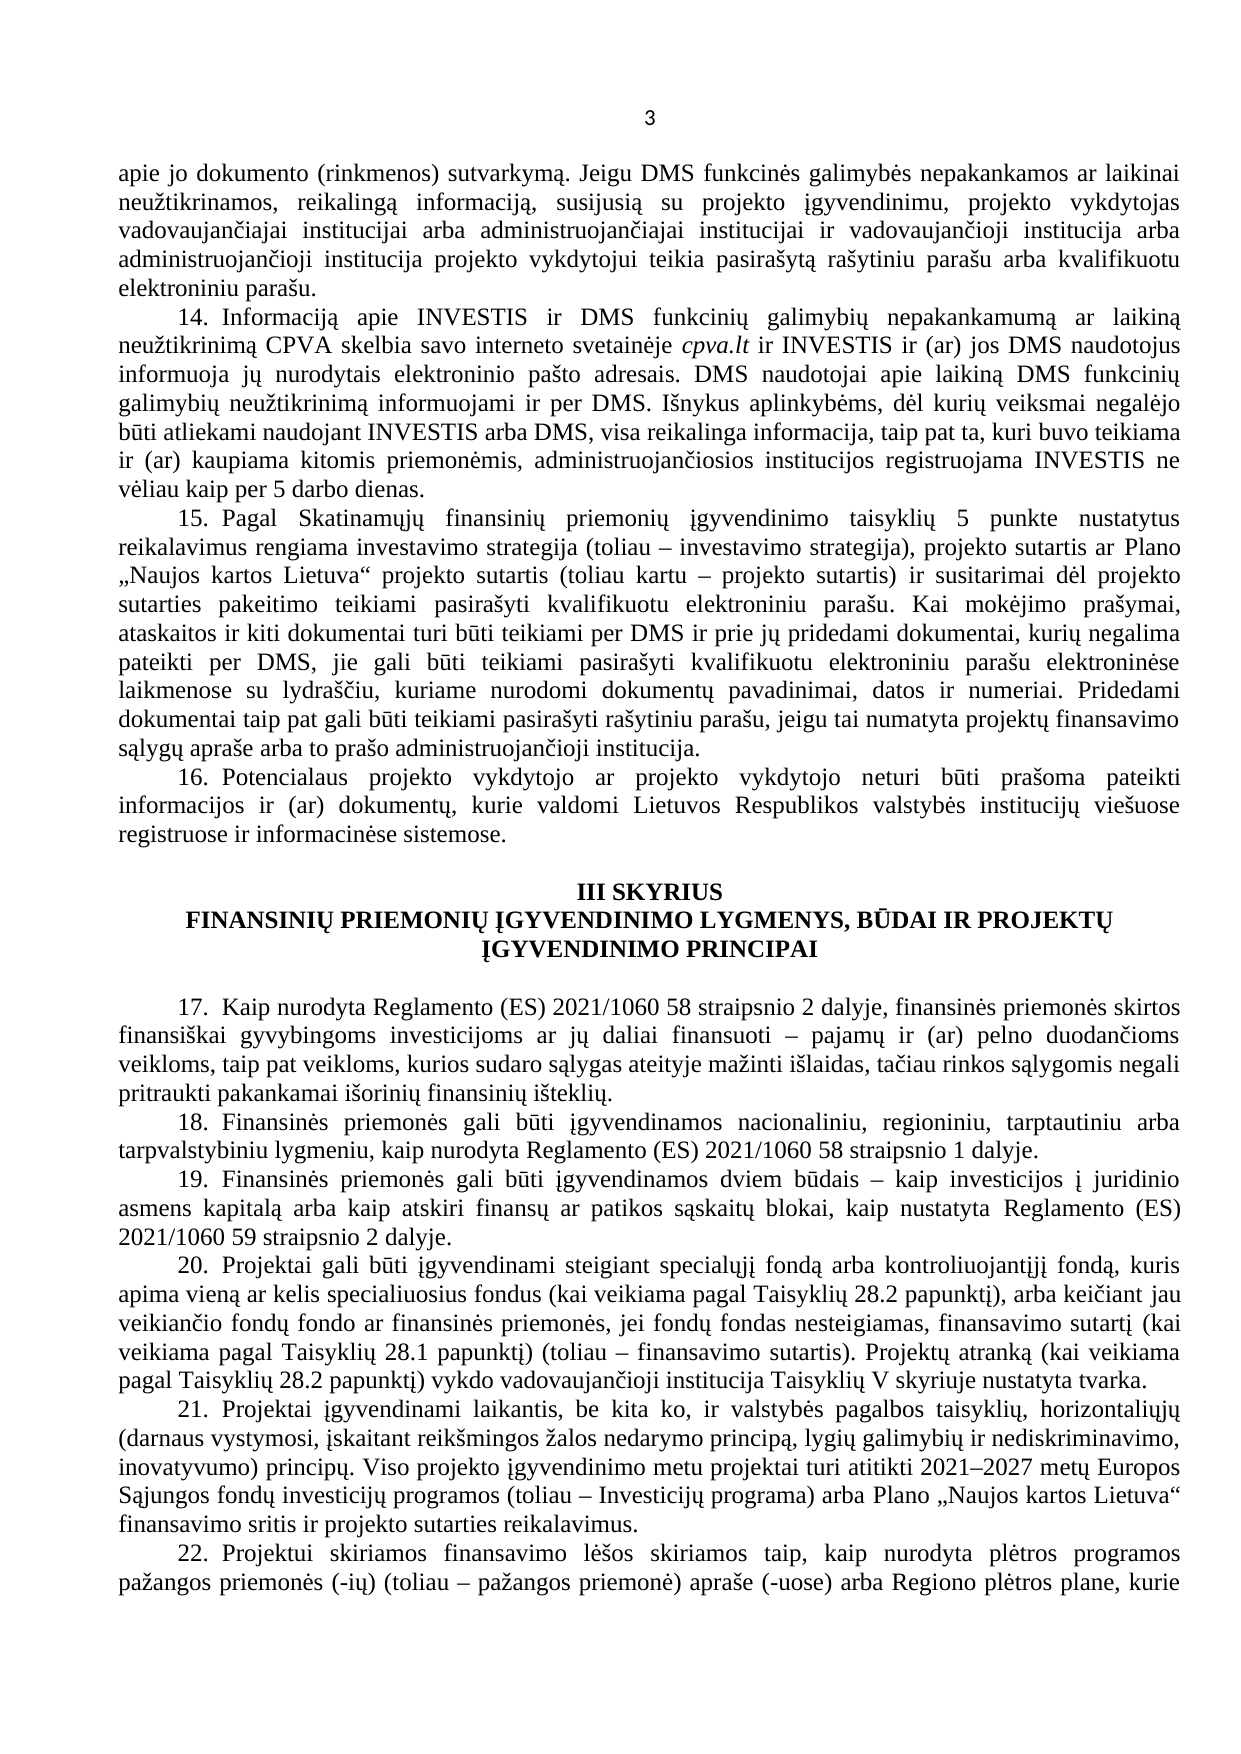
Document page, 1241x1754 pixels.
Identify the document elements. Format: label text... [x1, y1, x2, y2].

text 16. Potencialaus projekto vykdytojo ar projekto vykdytojo neturi būti prašoma pateikti informacijos ir (ar) dokumentų, kurie valdomi Lietuvos Respublikos valstybės institucijų viešuose registruose ir informacinėse sistemose. [118, 762, 1181, 848]
text 17. Kaip nurodyta Reglamento (ES) 2021/1060 58 straipsnio 2 dalyje, finansinės priemonės skirtos finansiškai gyvybingoms investicijoms ar jų daliai finansuoti – pajamų ir (ar) pelno duodančioms veikloms, taip pat veikloms, kurios sudaro sąlygas ateityje mažinti išlaidas, tačiau rinkos sąlygomis negali pritraukti pakankamai išorinių finansinių išteklių. [118, 992, 1181, 1107]
text 21. Projektai įgyvendinami laikantis, be kita ko, ir valstybės pagalbos taisyklių, horizontaliųjų (darnaus vystymosi, įskaitant reikšmingos žalos nedarymo principą, lygių galimybių ir nediskriminavimo, inovatyvumo) principų. Viso projekto įgyvendinimo metu projektai turi atitikti 2021–2027 metų Europos Sąjungos fondų investicijų programos (toliau – Investicijų programa) arba Plano „Naujos kartos Lietuva“ finansavimo sritis ir projekto sutarties reikalavimus. [118, 1394, 1181, 1538]
text III SKYRIUS [118, 877, 1181, 905]
text 19. Finansinės priemonės gali būti įgyvendinamos dviem būdais – kaip investicijos į juridinio asmens kapitalą arba kaip atskiri finansų ar patikos sąskaitų blokai, kaip nustatyta Reglamento (ES) 2021/1060 59 straipsnio 2 dalyje. [118, 1164, 1181, 1250]
text 22. Projektui skiriamos finansavimo lėšos skiriamos taip, kaip nurodyta plėtros programos pažangos priemonės (-ių) (toliau – pažangos priemonė) apraše (-uose) arba Regiono plėtros plane, kurie [118, 1538, 1181, 1595]
text 20. Projektai gali būti įgyvendinami steigiant specialųjį fondą arba kontroliuojantįjį fondą, kuris apima vieną ar kelis specialiuosius fondus (kai veikiama pagal Taisyklių 28.2 papunktį), arba keičiant jau veikiančio fondų fondo ar finansinės priemonės, jei fondų fondas nesteigiamas, finansavimo sutartį (kai veikiama pagal Taisyklių 28.1 papunktį) (toliau – finansavimo sutartis). Projektų atranką (kai veikiama pagal Taisyklių 28.2 papunktį) vykdo vadovaujančioji institucija Taisyklių V skyriuje nustatyta tvarka. [118, 1250, 1181, 1394]
text 18. Finansinės priemonės gali būti įgyvendinamos nacionaliniu, regioniniu, tarptautiniu arba tarpvalstybiniu lygmeniu, kaip nurodyta Reglamento (ES) 2021/1060 58 straipsnio 1 dalyje. [118, 1107, 1181, 1164]
text 15. Pagal Skatinamųjų finansinių priemonių įgyvendinimo taisyklių 5 punkte nustatytus reikalavimus rengiama investavimo strategija (toliau – investavimo strategija), projekto sutartis ar Plano „Naujos kartos Lietuva“ projekto sutartis (toliau kartu – projekto sutartis) ir susitarimai dėl projekto sutarties pakeitimo teikiami pasirašyti kvalifikuotu elektroniniu parašu. Kai mokėjimo prašymai, ataskaitos ir kiti dokumentai turi būti teikiami per DMS ir prie jų pridedami dokumentai, kurių negalima pateikti per DMS, jie gali būti teikiami pasirašyti kvalifikuotu elektroniniu parašu elektroninėse laikmenose su lydraščiu, kuriame nurodomi dokumentų pavadinimai, datos ir numeriai. Pridedami dokumentai taip pat gali būti teikiami pasirašyti rašytiniu parašu, jeigu tai numatyta projektų finansavimo sąlygų apraše arba to prašo administruojančioji institucija. [118, 503, 1181, 762]
text apie jo dokumento (rinkmenos) sutvarkymą. Jeigu DMS funkcinės galimybės nepakankamos ar laikinai neužtikrinamos, reikalingą informaciją, susijusią su projekto įgyvendinimu, projekto vykdytojas vadovaujančiajai institucijai arba administruojančiajai institucijai ir vadovaujančioji institucija arba administruojančioji institucija projekto vykdytojui teikia pasirašytą rašytiniu parašu arba kvalifikuotu elektroniniu parašu. [118, 158, 1181, 302]
text 14. Informaciją apie INVESTIS ir DMS funkcinių galimybių nepakankamumą ar laikiną neužtikrinimą CPVA skelbia savo interneto svetainėje cpva.lt ir INVESTIS ir (ar) jos DMS naudotojus informuoja jų nurodytais elektroninio pašto adresais. DMS naudotojai apie laikiną DMS funkcinių galimybių neužtikrinimą informuojami ir per DMS. Išnykus aplinkybėms, dėl kurių veiksmai negalėjo būti atliekami naudojant INVESTIS arba DMS, visa reikalinga informacija, taip pat ta, kuri buvo teikiama ir (ar) kaupiama kitomis priemonėmis, administruojančiosios institucijos registruojama INVESTIS ne vėliau kaip per 5 darbo dienas. [118, 302, 1181, 503]
text FINANSINIŲ PRIEMONIŲ ĮGYVENDINIMO LYGMENYS, BŪDAI IR PROJEKTŲ ĮGYVENDINIMO PRINCIPAI [118, 905, 1181, 963]
